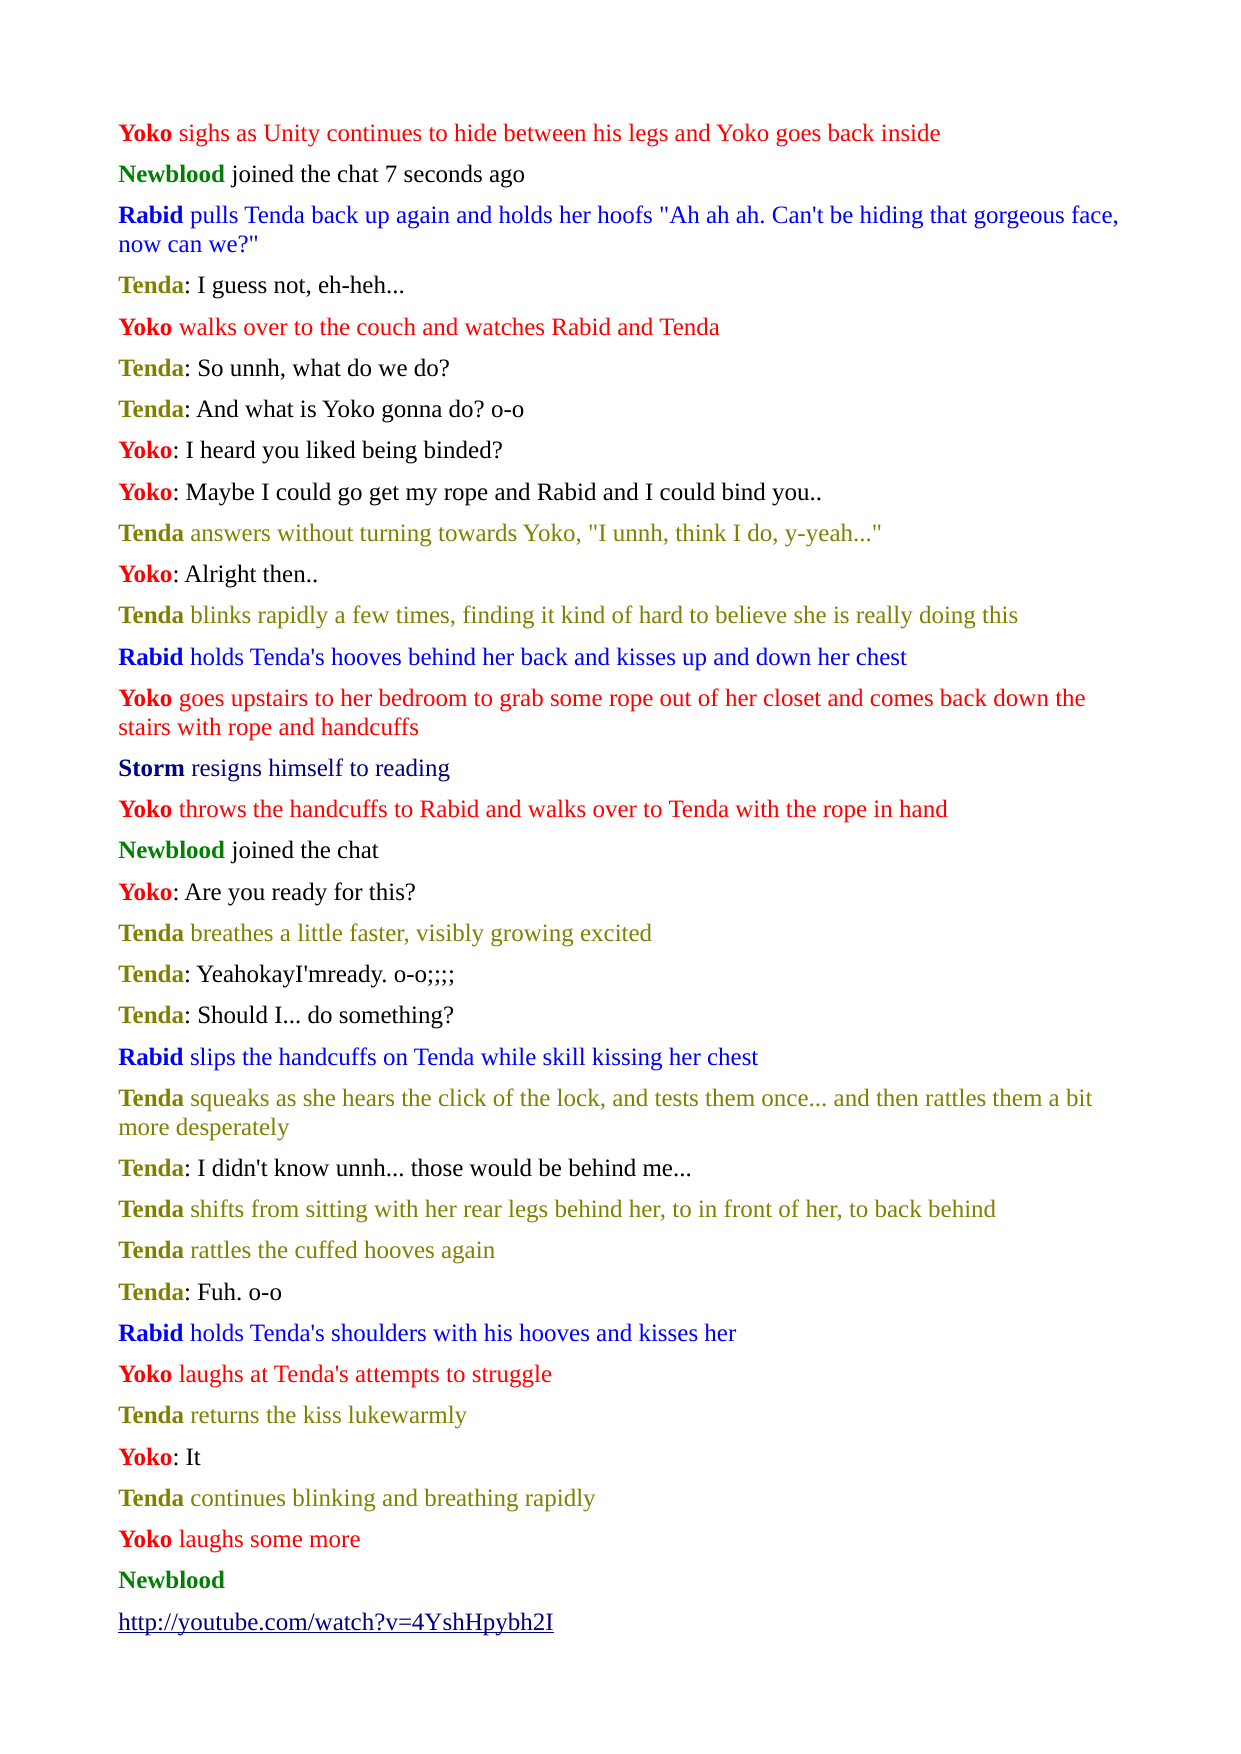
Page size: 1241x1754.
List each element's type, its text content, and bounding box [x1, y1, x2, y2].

text Tenda answers without turning towards Yoko, "I unnh, think I do, y-yeah..." [118, 518, 1122, 547]
text Yoko sighs as Unity continues to hide between his legs and Yoko goes back inside [118, 118, 1122, 147]
text Yoko walks over to the couch and watches Rabid and Tenda [118, 312, 1122, 341]
text Yoko laughs at Tenda's attempts to struggle [118, 1359, 1122, 1388]
text Tenda: I didn't know unnh... those would be behind me... [118, 1153, 1122, 1182]
text Yoko: It [118, 1442, 1122, 1471]
text Tenda returns the kiss lukewarmly [118, 1401, 1122, 1429]
text Yoko: I heard you liked being binded? [118, 436, 1122, 464]
text Yoko: Maybe I could go get my rope and Rabid and I could bind you.. [118, 477, 1122, 506]
text Tenda blinks rapidly a few times, finding it kind of hard to believe she is really doing this [118, 601, 1122, 629]
text Rabid holds Tenda's shoulders with his hooves and kisses her [118, 1318, 1122, 1347]
text Tenda breathes a little faster, visibly growing excited [118, 918, 1122, 947]
text Tenda: YeahokayI'mready. o-o;;;; [118, 959, 1122, 988]
text Tenda: Should I... do something? [118, 1001, 1122, 1029]
text Storm resigns himself to reading [118, 753, 1122, 782]
text http://youtube.com/watch?v=4YshHpybh2I [118, 1607, 1122, 1636]
text Tenda: I guess not, eh-heh... [118, 271, 1122, 299]
text Newblood joined the chat 7 seconds ago [118, 159, 1122, 188]
text Newblood joined the chat [118, 836, 1122, 864]
text Yoko laughs some more [118, 1524, 1122, 1553]
text Yoko throws the handcuffs to Rabid and walks over to Tenda with the rope in hand [118, 794, 1122, 823]
text Rabid pulls Tenda back up again and holds her hoofs "Ah ah ah. Can't be hiding that gorgeous face, now can we?" [118, 201, 1122, 258]
text Rabid slips the handcuffs on Tenda while skill kissing her chest [118, 1042, 1122, 1071]
text Tenda: So unnh, what do we do? [118, 353, 1122, 382]
text Tenda rattles the cuffed hooves again [118, 1236, 1122, 1264]
text Tenda shifts from sitting with her rear legs behind her, to in front of her, to back behind [118, 1194, 1122, 1223]
text Yoko goes upstairs to her bedroom to grab some rope out of her closet and comes back down the stairs with rope and handcuffs [118, 683, 1122, 741]
text Yoko: Alright then.. [118, 559, 1122, 588]
text Yoko: Are you ready for this? [118, 877, 1122, 906]
text Tenda: Fuh. o-o [118, 1277, 1122, 1306]
text Newblood [118, 1566, 1122, 1594]
text Tenda squeaks as she hears the click of the lock, and tests them once... and then rattles them a bit more desperately [118, 1083, 1122, 1141]
text Rabid holds Tenda's hooves behind her back and kisses up and down her chest [118, 642, 1122, 671]
text Tenda continues blinking and breathing rapidly [118, 1483, 1122, 1512]
text Tenda: And what is Yoko gonna do? o-o [118, 394, 1122, 423]
